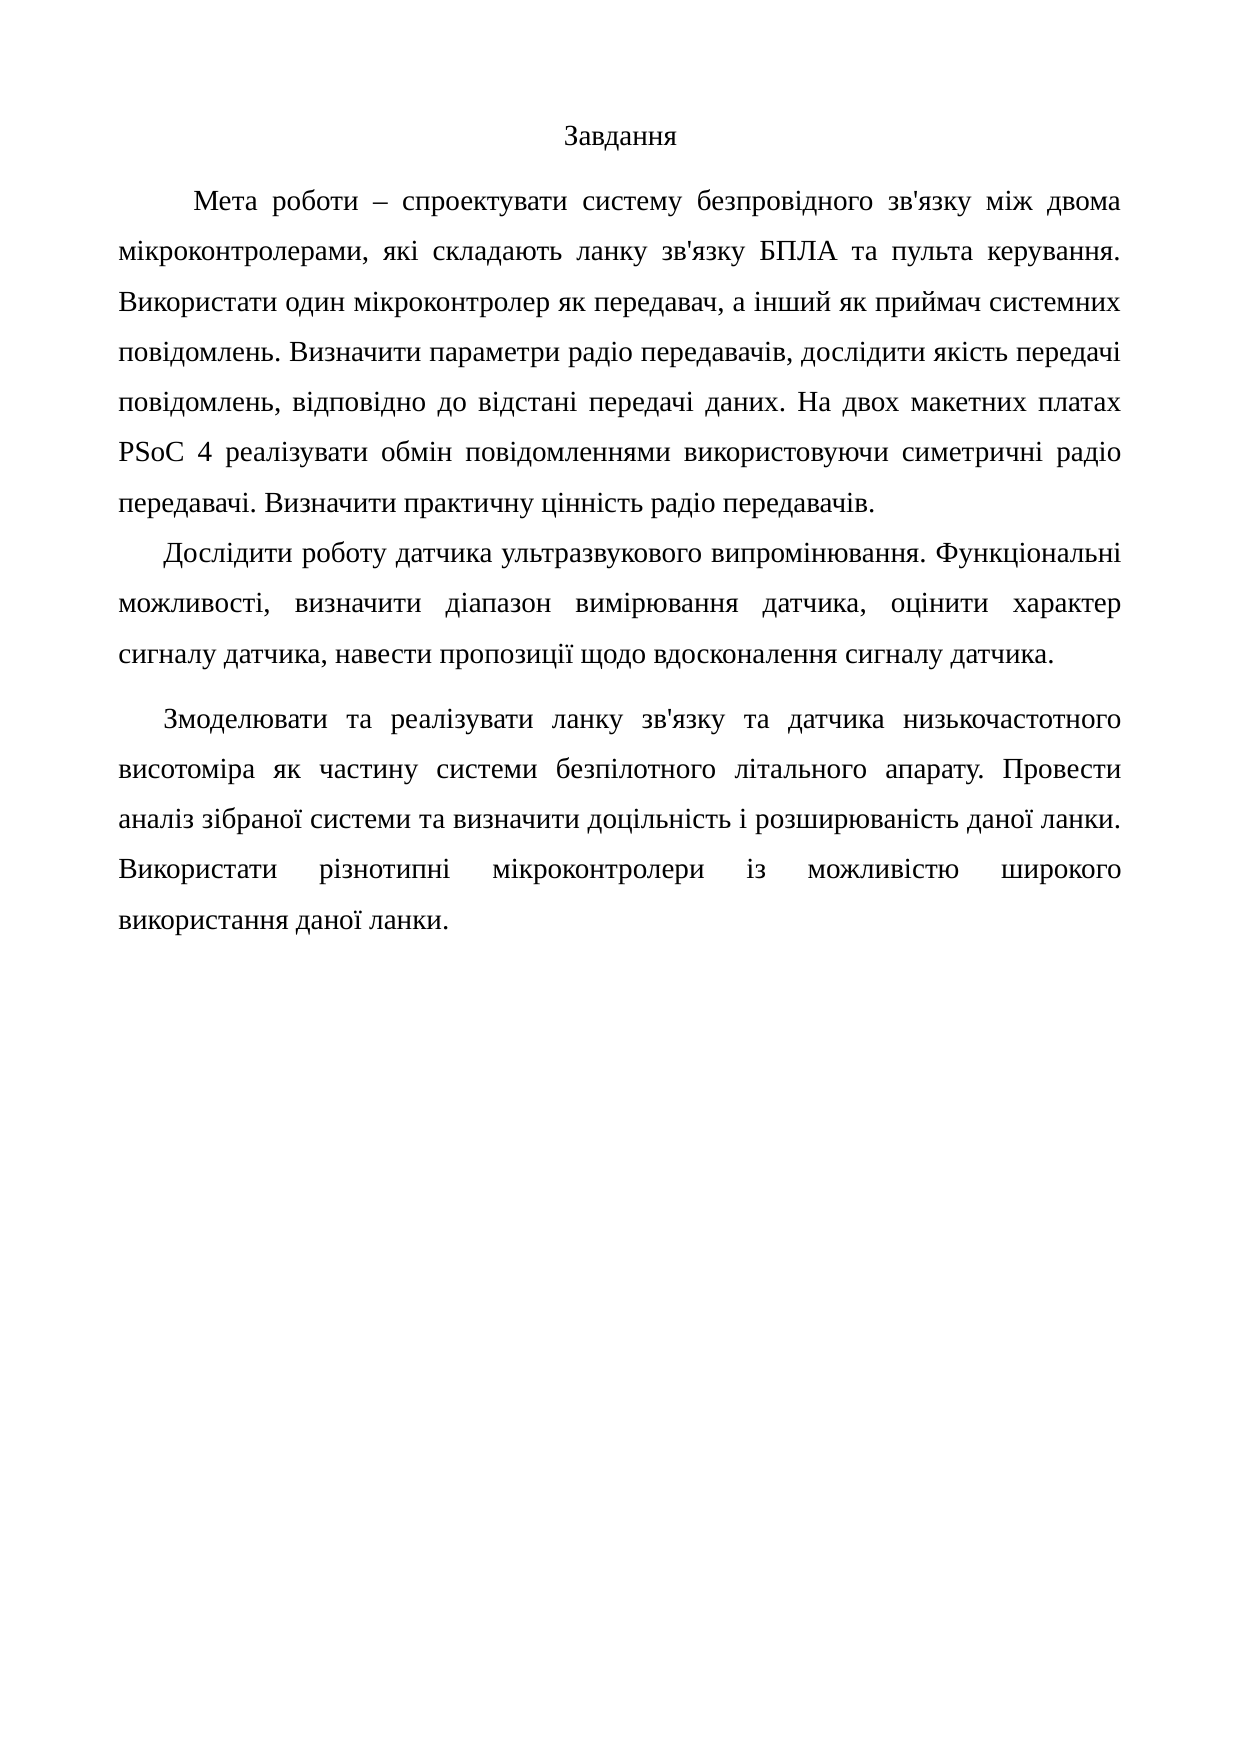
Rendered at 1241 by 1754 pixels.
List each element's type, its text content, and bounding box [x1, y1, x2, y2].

text Завдання [118, 118, 1122, 152]
text Змоделювати та реалізувати ланку зв'язку та датчика низькочастотного висотоміра як частину системи безпілотного літального апарату. Провести аналіз зібраної системи та визначити доцільність і розширюваність даної ланки. Використати різнотипні мікроконтролери із можливістю широкого використання даної ланки. [118, 701, 1122, 936]
text Дослідити роботу датчика ультразвукового випромінювання. Функціональні можливості, визначити діапазон вимірювання датчика, оцінити характер сигналу датчика, навести пропозиції щодо вдосконалення сигналу датчика. [118, 535, 1122, 669]
text Мета роботи – спроектувати систему безпровідного зв'язку між двома мікроконтролерами, які складають ланку зв'язку БПЛА та пульта керування. Використати один мікроконтролер як передавач, а інший як приймач системних повідомлень. Визначити параметри радіо передавачів, дослідити якість передачі повідомлень, відповідно до відстані передачі даних. На двох макетних платах PSoC 4 реалізувати обмін повідомленнями використовуючи симетричні радіо передавачі. Визначити практичну цінність радіо передавачів. [118, 183, 1122, 518]
